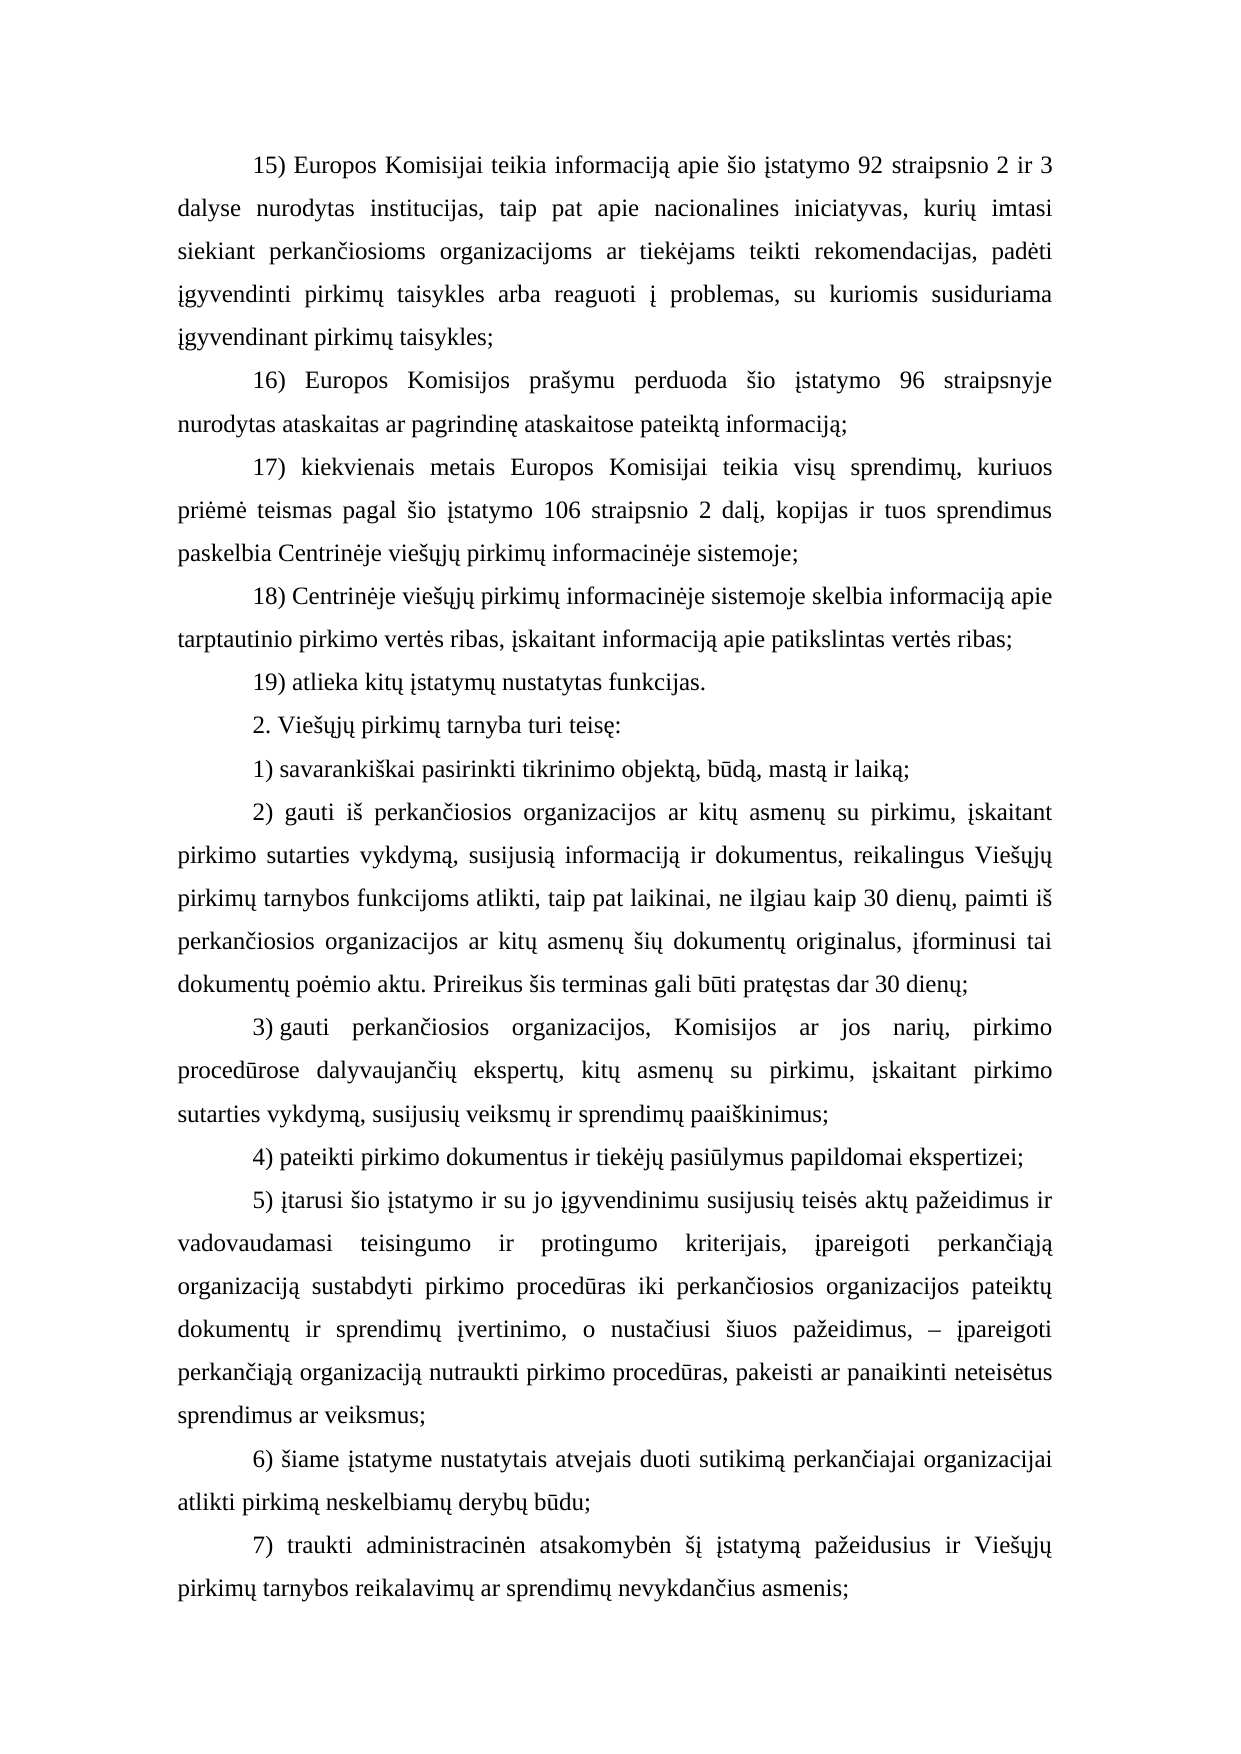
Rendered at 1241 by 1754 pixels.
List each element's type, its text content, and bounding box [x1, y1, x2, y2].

text 1) savarankiškai pasirinkti tikrinimo objektą, būdą, mastą ir laiką; [177, 754, 1053, 782]
text 4) pateikti pirkimo dokumentus ir tiekėjų pasiūlymus papildomai ekspertizei; [177, 1142, 1053, 1171]
text 7) traukti administracinėn atsakomybėn šį įstatymą pažeidusius ir Viešųjų pirkimų tarnybos reikalavimų ar sprendimų nevykdančius asmenis; [177, 1530, 1053, 1602]
text 2) gauti iš perkančiosios organizacijos ar kitų asmenų su pirkimu, įskaitant pirkimo sutarties vykdymą, susijusią informaciją ir dokumentus, reikalingus Viešųjų pirkimų tarnybos funkcijoms atlikti, taip pat laikinai, ne ilgiau kaip 30 dienų, paimti iš perkančiosios organizacijos ar kitų asmenų šių dokumentų originalus, įforminusi tai dokumentų poėmio aktu. Prireikus šis terminas gali būti pratęstas dar 30 dienų; [177, 797, 1053, 998]
text 2. Viešųjų pirkimų tarnyba turi teisę: [177, 711, 1053, 739]
text 19) atlieka kitų įstatymų nustatytas funkcijas. [177, 667, 1053, 696]
text 3) gauti perkančiosios organizacijos, Komisijos ar jos narių, pirkimo procedūrose dalyvaujančių ekspertų, kitų asmenų su pirkimu, įskaitant pirkimo sutarties vykdymą, susijusių veiksmų ir sprendimų paaiškinimus; [177, 1012, 1053, 1127]
text 16) Europos Komisijos prašymu perduoda šio įstatymo 96 straipsnyje nurodytas ataskaitas ar pagrindinę ataskaitose pateiktą informaciją; [177, 366, 1053, 437]
text 17) kiekvienais metais Europos Komisijai teikia visų sprendimų, kuriuos priėmė teismas pagal šio įstatymo 106 straipsnio 2 dalį, kopijas ir tuos sprendimus paskelbia Centrinėje viešųjų pirkimų informacinėje sistemoje; [177, 452, 1053, 567]
text 5) įtarusi šio įstatymo ir su jo įgyvendinimu susijusių teisės aktų pažeidimus ir vadovaudamasi teisingumo ir protingumo kriterijais, įpareigoti perkančiąją organizaciją sustabdyti pirkimo procedūras iki perkančiosios organizacijos pateiktų dokumentų ir sprendimų įvertinimo, o nustačiusi šiuos pažeidimus, – įpareigoti perkančiąją organizaciją nutraukti pirkimo procedūras, pakeisti ar panaikinti neteisėtus sprendimus ar veiksmus; [177, 1185, 1053, 1429]
text 18) Centrinėje viešųjų pirkimų informacinėje sistemoje skelbia informaciją apie tarptautinio pirkimo vertės ribas, įskaitant informaciją apie patikslintas vertės ribas; [177, 581, 1053, 653]
text 15) Europos Komisijai teikia informaciją apie šio įstatymo 92 straipsnio 2 ir 3 dalyse nurodytas institucijas, taip pat apie nacionalines iniciatyvas, kurių imtasi siekiant perkančiosioms organizacijoms ar tiekėjams teikti rekomendacijas, padėti įgyvendinti pirkimų taisykles arba reaguoti į problemas, su kuriomis susiduriama įgyvendinant pirkimų taisykles; [177, 150, 1053, 351]
text 6) šiame įstatyme nustatytais atvejais duoti sutikimą perkančiajai organizacijai atlikti pirkimą neskelbiamų derybų būdu; [177, 1444, 1053, 1516]
